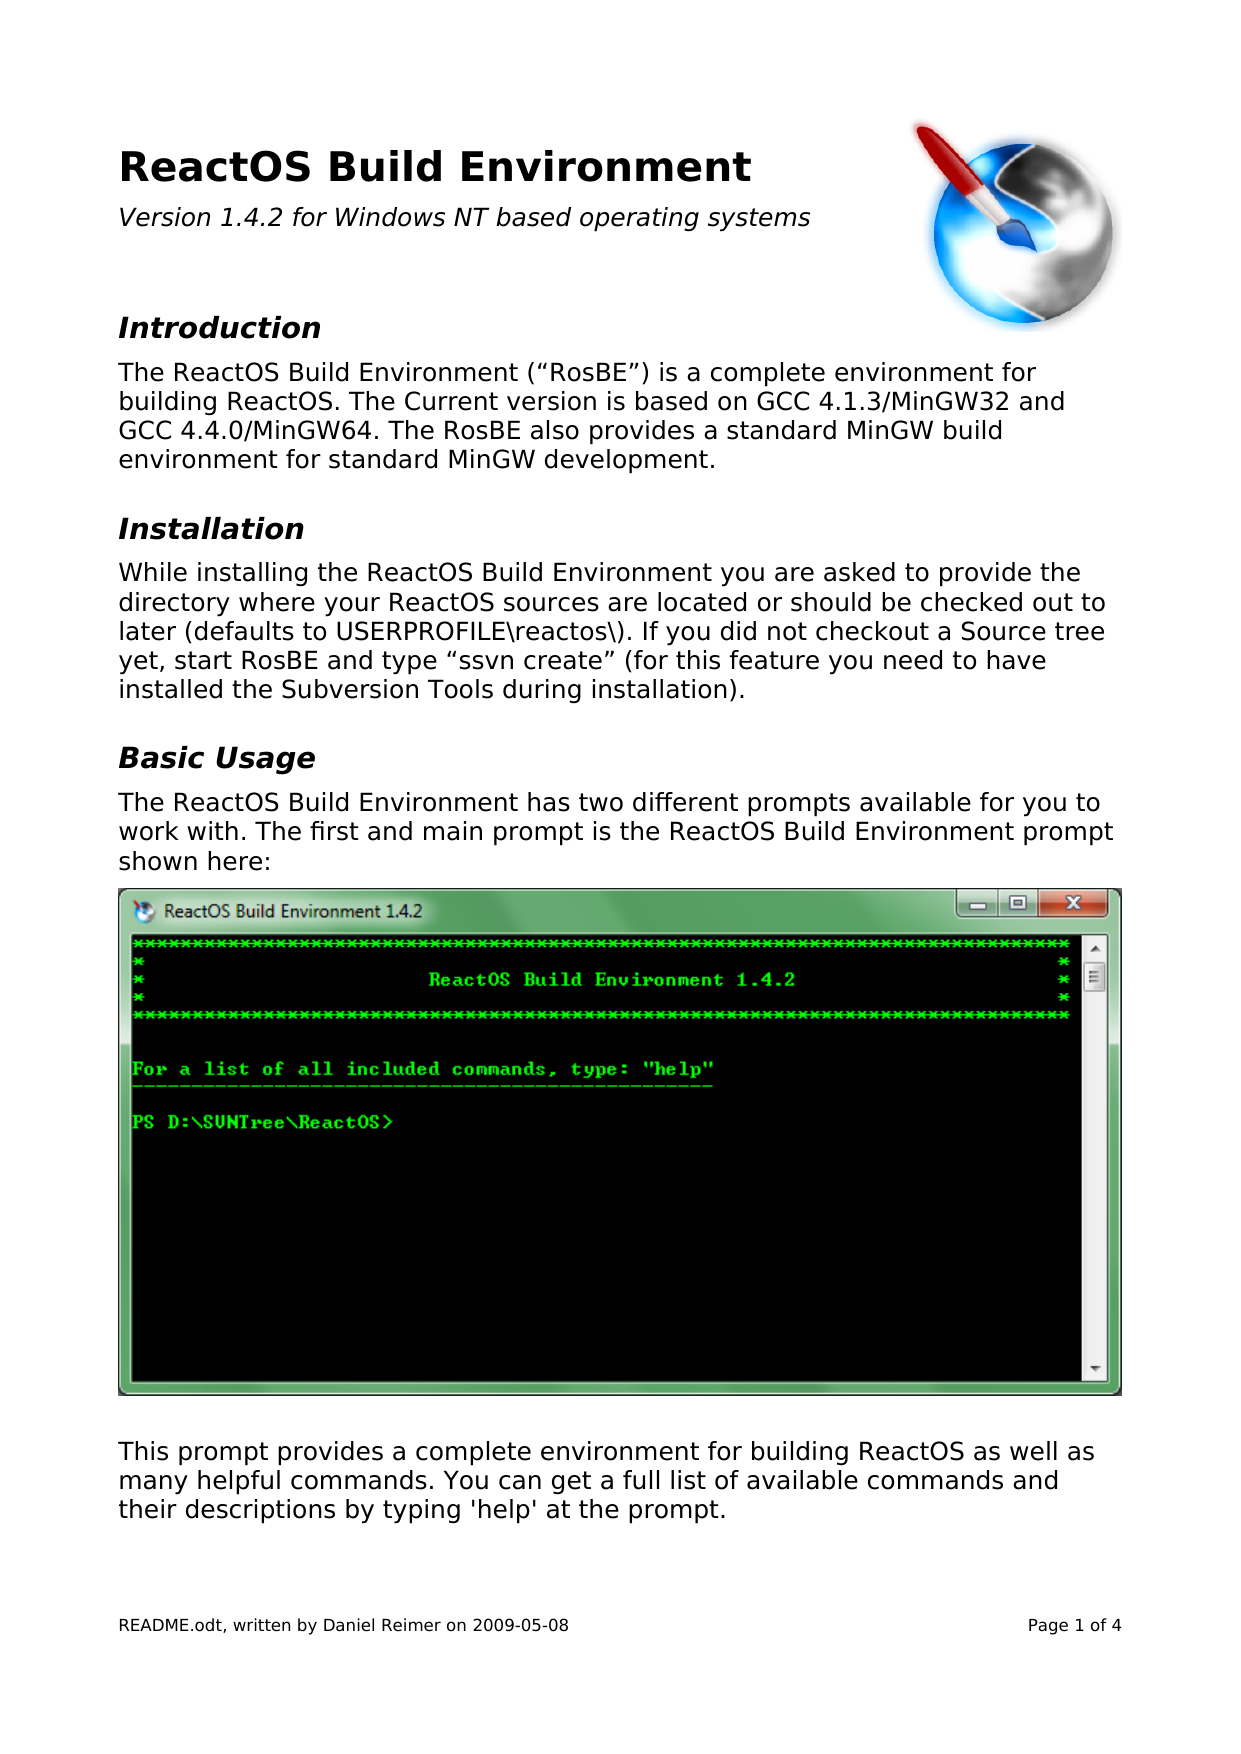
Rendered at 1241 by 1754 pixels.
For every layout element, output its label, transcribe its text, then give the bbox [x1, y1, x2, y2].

subtitle Installation [118, 512, 1122, 546]
subtitle Basic Usage [118, 742, 1122, 776]
picture [118, 888, 1122, 1396]
text The ReactOS Build Environment (“RosBE”) is a complete environment for building ReactOS. The Current version is based on GCC 4.1.3/MinGW32 and GCC 4.4.0/MinGW64. The RosBE also provides a standard MinGW build environment for standard MinGW development. [118, 358, 1122, 474]
text This prompt provides a complete environment for building ReactOS as well as many helpful commands. You can get a full list of available commands and their descriptions by typing 'help' at the prompt. [118, 1437, 1122, 1524]
subtitle ReactOS Build Environment [118, 143, 908, 191]
text Version 1.4.2 for Windows NT based operating systems [118, 203, 908, 232]
text The ReactOS Build Environment has two different prompts available for you to work with. The first and main prompt is the ReactOS Build Environment prompt shown here: [118, 788, 1122, 876]
text While installing the ReactOS Build Environment you are asked to provide the directory where your ReactOS sources are located or should be checked out to later (defaults to USERPROFILE\reactos\). If you did not checkout a Source tree yet, start RosBE and type “ssvn create” (for this feature you need to have installed the Subversion Tools during installation). [118, 558, 1122, 704]
subtitle Introduction [118, 311, 1122, 345]
picture [908, 118, 1122, 332]
